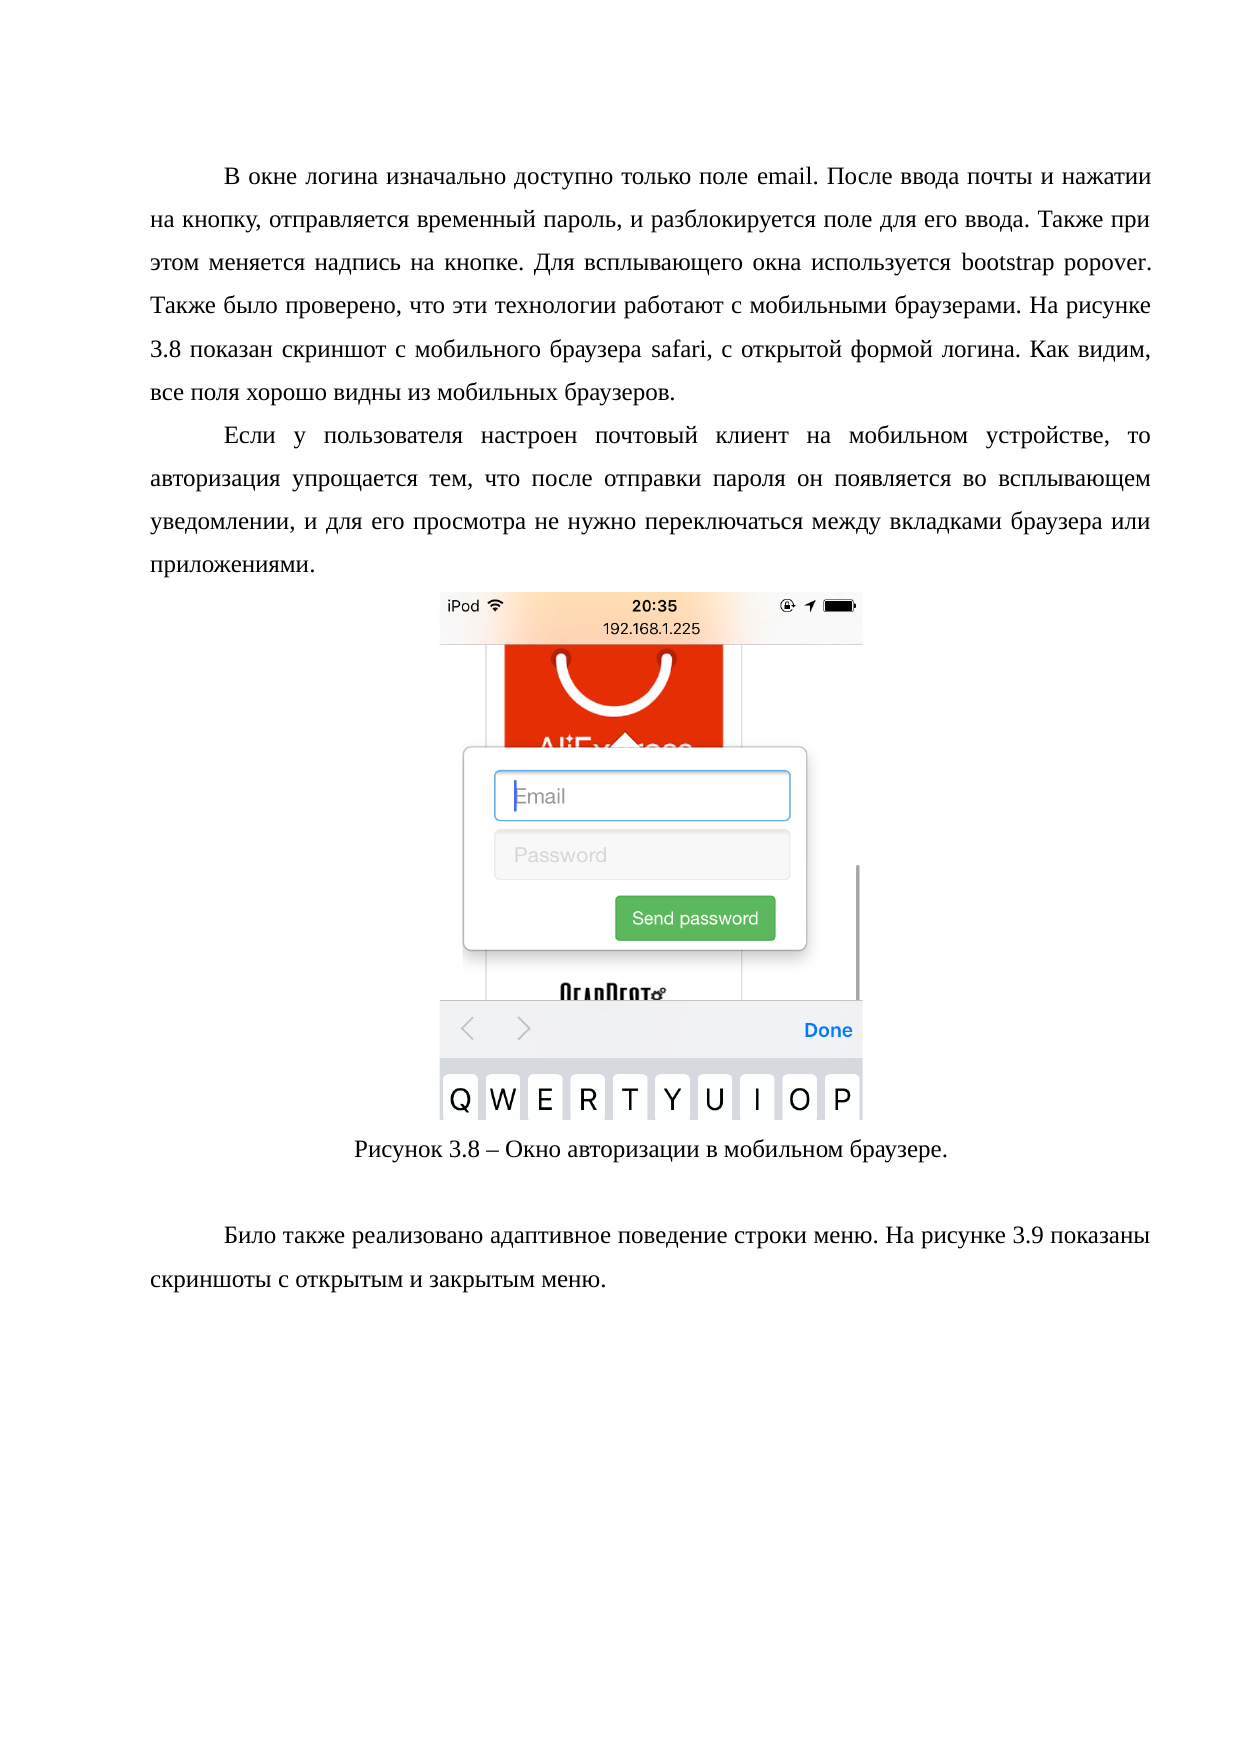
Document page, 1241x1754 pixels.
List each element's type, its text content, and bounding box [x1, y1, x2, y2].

text Било также реализовано адаптивное поведение строки меню. На рисунке 3.9 показаны скриншоты с открытым и закрытым меню. [150, 1221, 1152, 1292]
text Если у пользователя настроен почтовый клиент на мобильном устройстве, то авторизация упрощается тем, что после отправки пароля он появляется во всплывающем уведомлении, и для его просмотра не нужно переключаться между вкладками браузера или приложениями. [150, 420, 1152, 578]
text В окне логина изначально доступно только поле email. После ввода почты и нажатии на кнопку, отправляется временный пароль, и разблокируется поле для его ввода. Также при этом меняется надпись на кнопке. Для всплывающего окна используется bootstrap popover. Также было проверено, что эти технологии работают с мобильными браузерами. На рисунке 3.8 показан скриншот с мобильного браузера safari, с открытой формой логина. Как видим, все поля хорошо видны из мобильных браузеров. [150, 161, 1152, 406]
text Рисунок 3.8 – Окно авторизации в мобильном браузере. [150, 1134, 1152, 1163]
